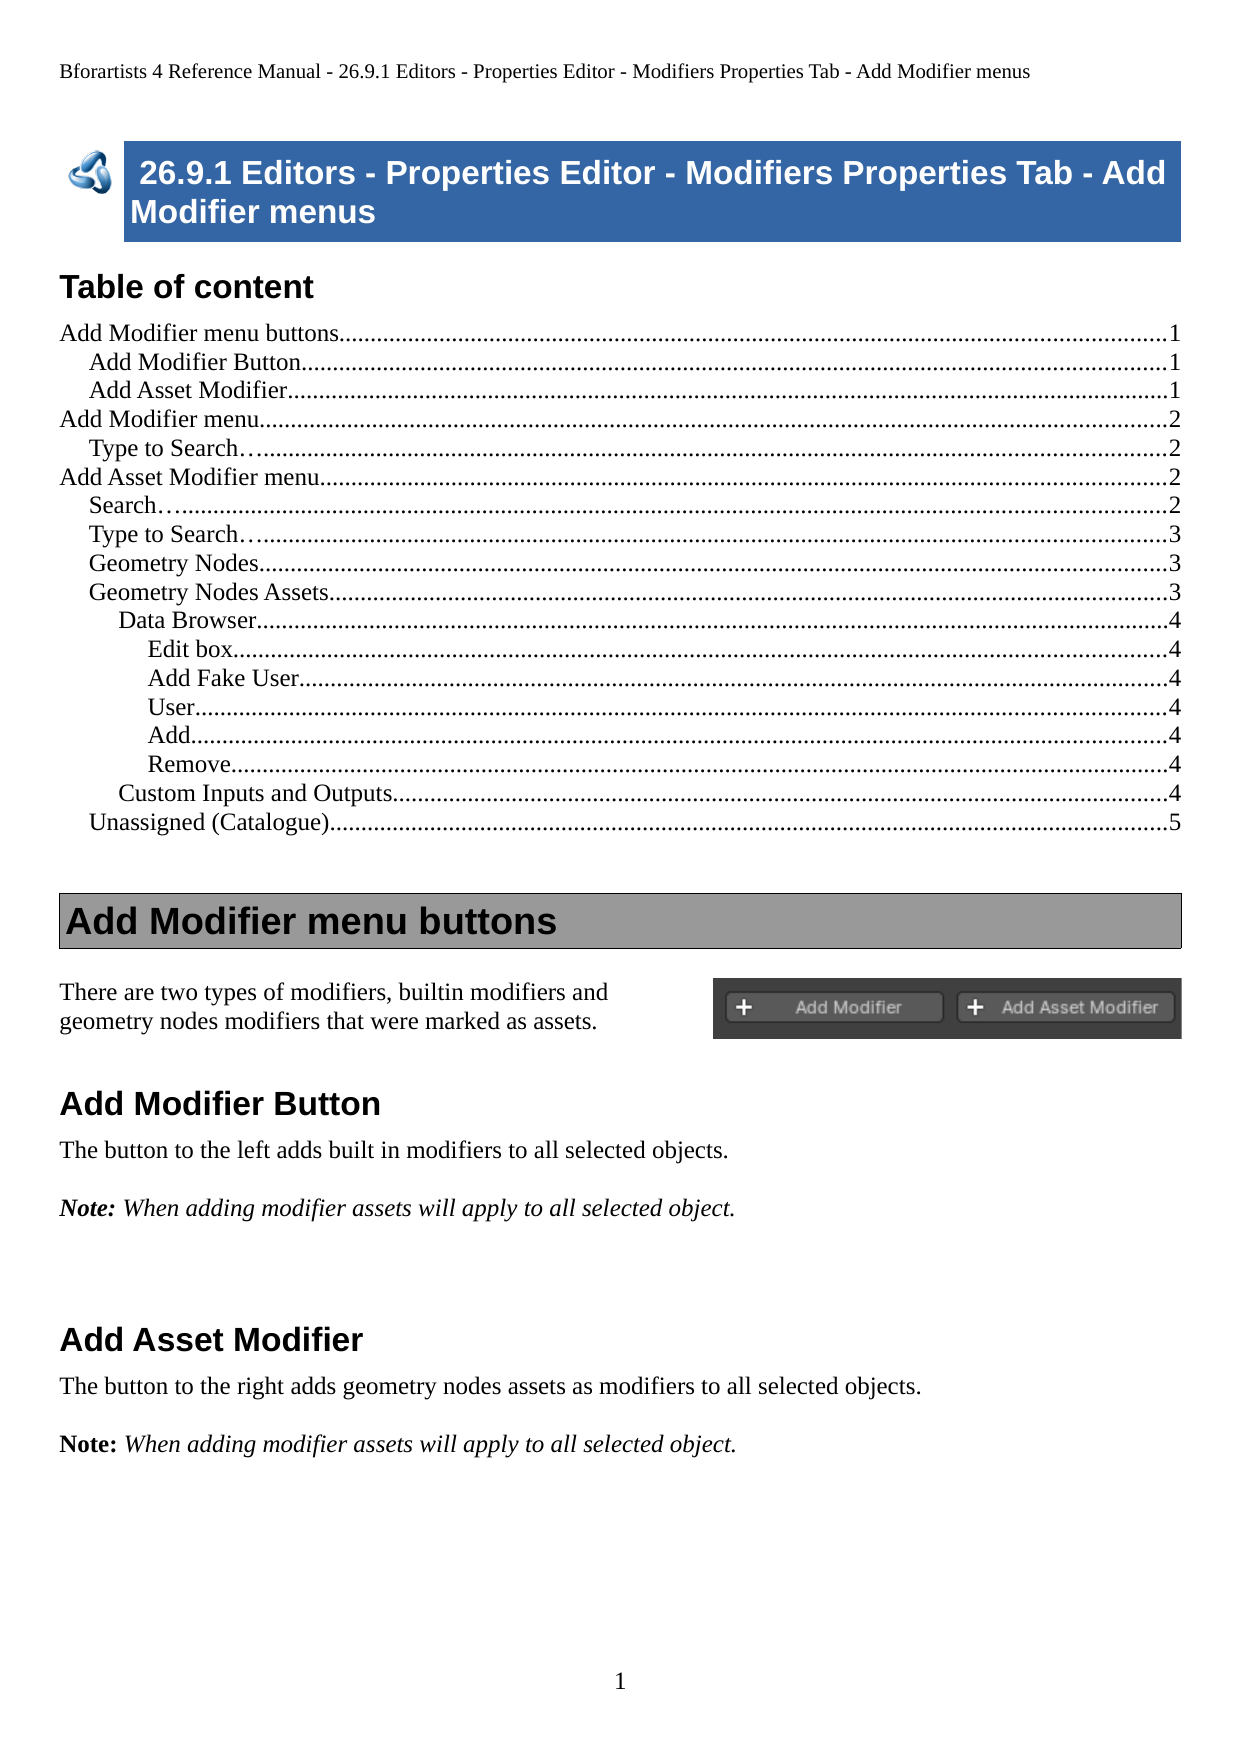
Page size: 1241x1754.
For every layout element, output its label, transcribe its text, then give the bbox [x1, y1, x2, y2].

text There are two types of modifiers, builtin modifiers and geometry nodes modifiers that were marked as assets. [59, 977, 1181, 1034]
text Add 4 [147, 720, 1181, 749]
text Add Fake User 4 [147, 663, 1181, 692]
table_header [59, 141, 124, 242]
subtitle Table of content [59, 267, 1181, 305]
table_header 26.9.1 Editors - Properties Editor - Modifiers Properties Tab - Add Modifier menus [124, 141, 1181, 242]
text Add Modifier Button 1 [88, 347, 1181, 375]
picture [65, 147, 114, 197]
text Geometry Nodes 3 [88, 548, 1181, 577]
text Edit box 4 [147, 634, 1181, 663]
text Data Browser 4 [118, 605, 1181, 634]
text Note: When adding modifier assets will apply to all selected object. [59, 1429, 1181, 1457]
text Remove 4 [147, 749, 1181, 778]
text Note: When adding modifier assets will apply to all selected object. [59, 1193, 1181, 1221]
text The button to the left adds built in modifiers to all selected objects. [59, 1135, 1181, 1164]
subtitle Add Asset Modifier [59, 1320, 1181, 1359]
text The button to the right adds geometry nodes assets as modifiers to all selected objects. [59, 1371, 1181, 1400]
text Add Asset Modifier 1 [88, 375, 1181, 404]
table_header Add Modifier menu buttons [60, 894, 1181, 948]
text Custom Inputs and Outputs 4 [118, 778, 1181, 807]
text Add Modifier menu buttons 1 [59, 318, 1181, 347]
text Search… 2 [88, 490, 1181, 519]
text Geometry Nodes Assets 3 [88, 577, 1181, 605]
picture [713, 978, 1182, 1039]
text Add Asset Modifier menu 2 [59, 462, 1181, 490]
text Unassigned (Catalogue) 5 [88, 807, 1181, 835]
subtitle Add Modifier Button [59, 1084, 1181, 1123]
text Type to Search… 2 [88, 433, 1181, 462]
text Type to Search… 3 [88, 519, 1181, 548]
text Add Modifier menu 2 [59, 404, 1181, 433]
text User 4 [147, 692, 1181, 720]
